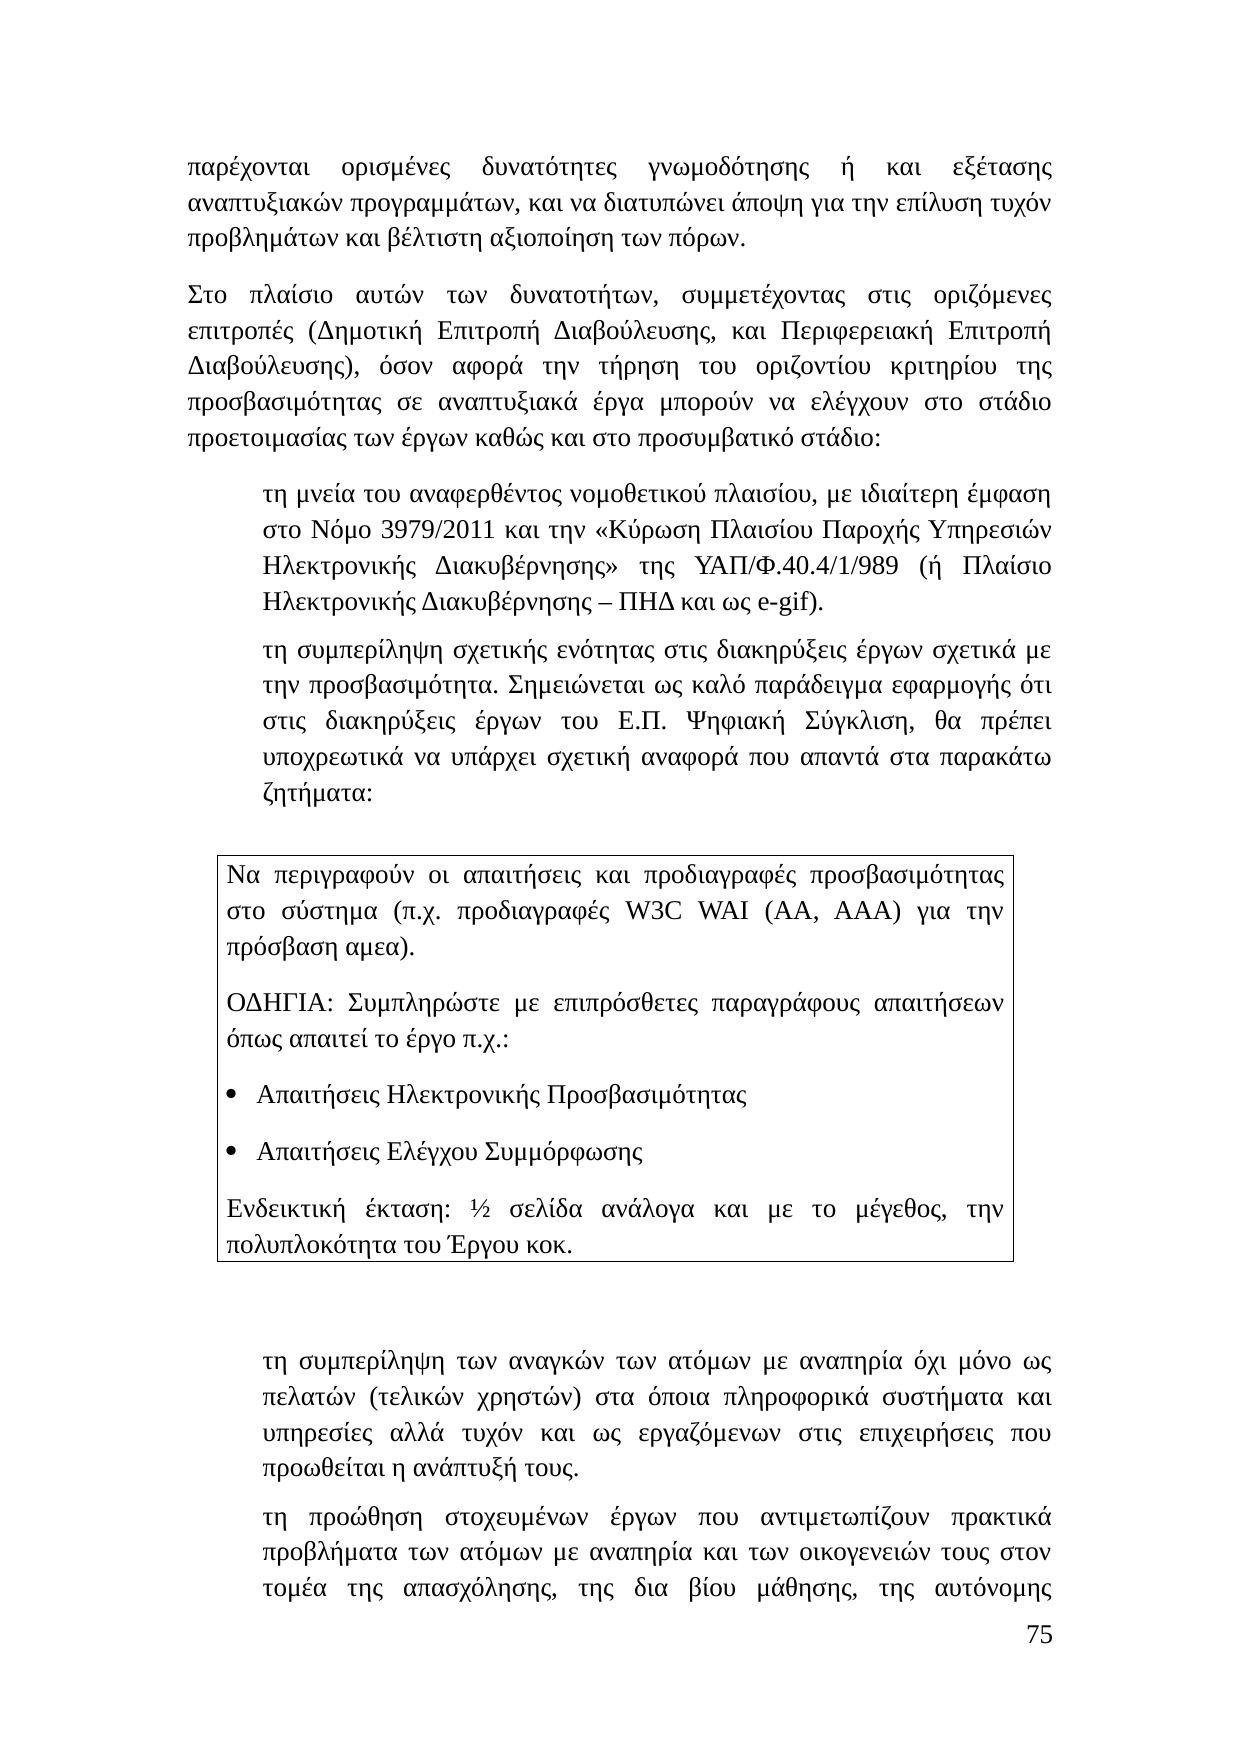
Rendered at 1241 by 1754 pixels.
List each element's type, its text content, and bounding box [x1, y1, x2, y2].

text τη προώθηση στοχευμένων έργων που αντιμετωπίζουν πρακτικά προβλήματα των ατόμων με αναπηρία και των οικογενειών τους στον τομέα της απασχόλησης, της δια βίου μάθησης, της αυτόνομης [262, 1499, 1053, 1602]
text Στο πλαίσιο αυτών των δυνατοτήτων, συμμετέχοντας στις οριζόμενες επιτροπές (Δημοτική Επιτροπή Διαβούλευσης, και Περιφερειακή Επιτροπή Διαβούλευσης), όσον αφορά την τήρηση του οριζοντίου κριτηρίου της προσβασιμότητας σε αναπτυξιακά έργα μπορούν να ελέγχουν στο στάδιο προετοιμασίας των έργων καθώς και στο προσυμβατικό στάδιο: [187, 278, 1053, 452]
text παρέχονται ορισμένες δυνατότητες γνωμοδότησης ή και εξέτασης αναπτυξιακών προγραμμάτων, και να διατυπώνει άποψη για την επίλυση τυχόν προβλημάτων και βέλτιστη αξιοποίηση των πόρων. [187, 150, 1053, 253]
text ΟΔΗΓΙΑ: Συμπληρώστε με επιπρόσθετες παραγράφους απαιτήσεων όπως απαιτεί το έργο π.χ.: [218, 983, 1013, 1053]
text Ενδεικτική έκταση: ½ σελίδα ανάλογα και με το μέγεθος, την πολυπλοκότητα του Έργου κοκ. [218, 1189, 1013, 1261]
text τη μνεία του αναφερθέντος νομοθετικού πλαισίου, με ιδιαίτερη έμφαση στο Νόμο 3979/2011 και την «Κύρωση Πλαισίου Παροχής Υπηρεσιών Ηλεκτρονικής Διακυβέρνησης» της ΥΑΠ/Φ.40.4/1/989 (ή Πλαίσιο Ηλεκτρονικής Διακυβέρνησης – ΠΗΔ και ως e-gif). [262, 477, 1053, 616]
text τη συμπερίληψη των αναγκών των ατόμων με αναπηρία όχι μόνο ως πελατών (τελικών χρηστών) στα όποια πληροφορικά συστήματα και υπηρεσίες αλλά τυχόν και ως εργαζόμενων στις επιχειρήσεις που προωθείται η ανάπτυξή τους. [262, 1344, 1053, 1482]
text Να περιγραφούν οι απαιτήσεις και προδιαγραφές προσβασιμότητας στο σύστημα (π.χ. προδιαγραφές W3C WAI (AA, AAA) για την πρόσβαση αμεα). [218, 856, 1013, 961]
text τη συμπερίληψη σχετικής ενότητας στις διακηρύξεις έργων σχετικά με την προσβασιμότητα. Σημειώνεται ως καλό παράδειγμα εφαρμογής ότι στις διακηρύξεις έργων του Ε.Π. Ψηφιακή Σύγκλιση, θα πρέπει υποχρεωτικά να υπάρχει σχετική αναφορά που απαντά στα παρακάτω ζητήματα: [262, 633, 1053, 807]
list Απαιτήσεις Ελέγχου Συμμόρφωσης [218, 1132, 1013, 1167]
list Απαιτήσεις Ηλεκτρονικής Προσβασιμότητας [218, 1076, 1013, 1110]
